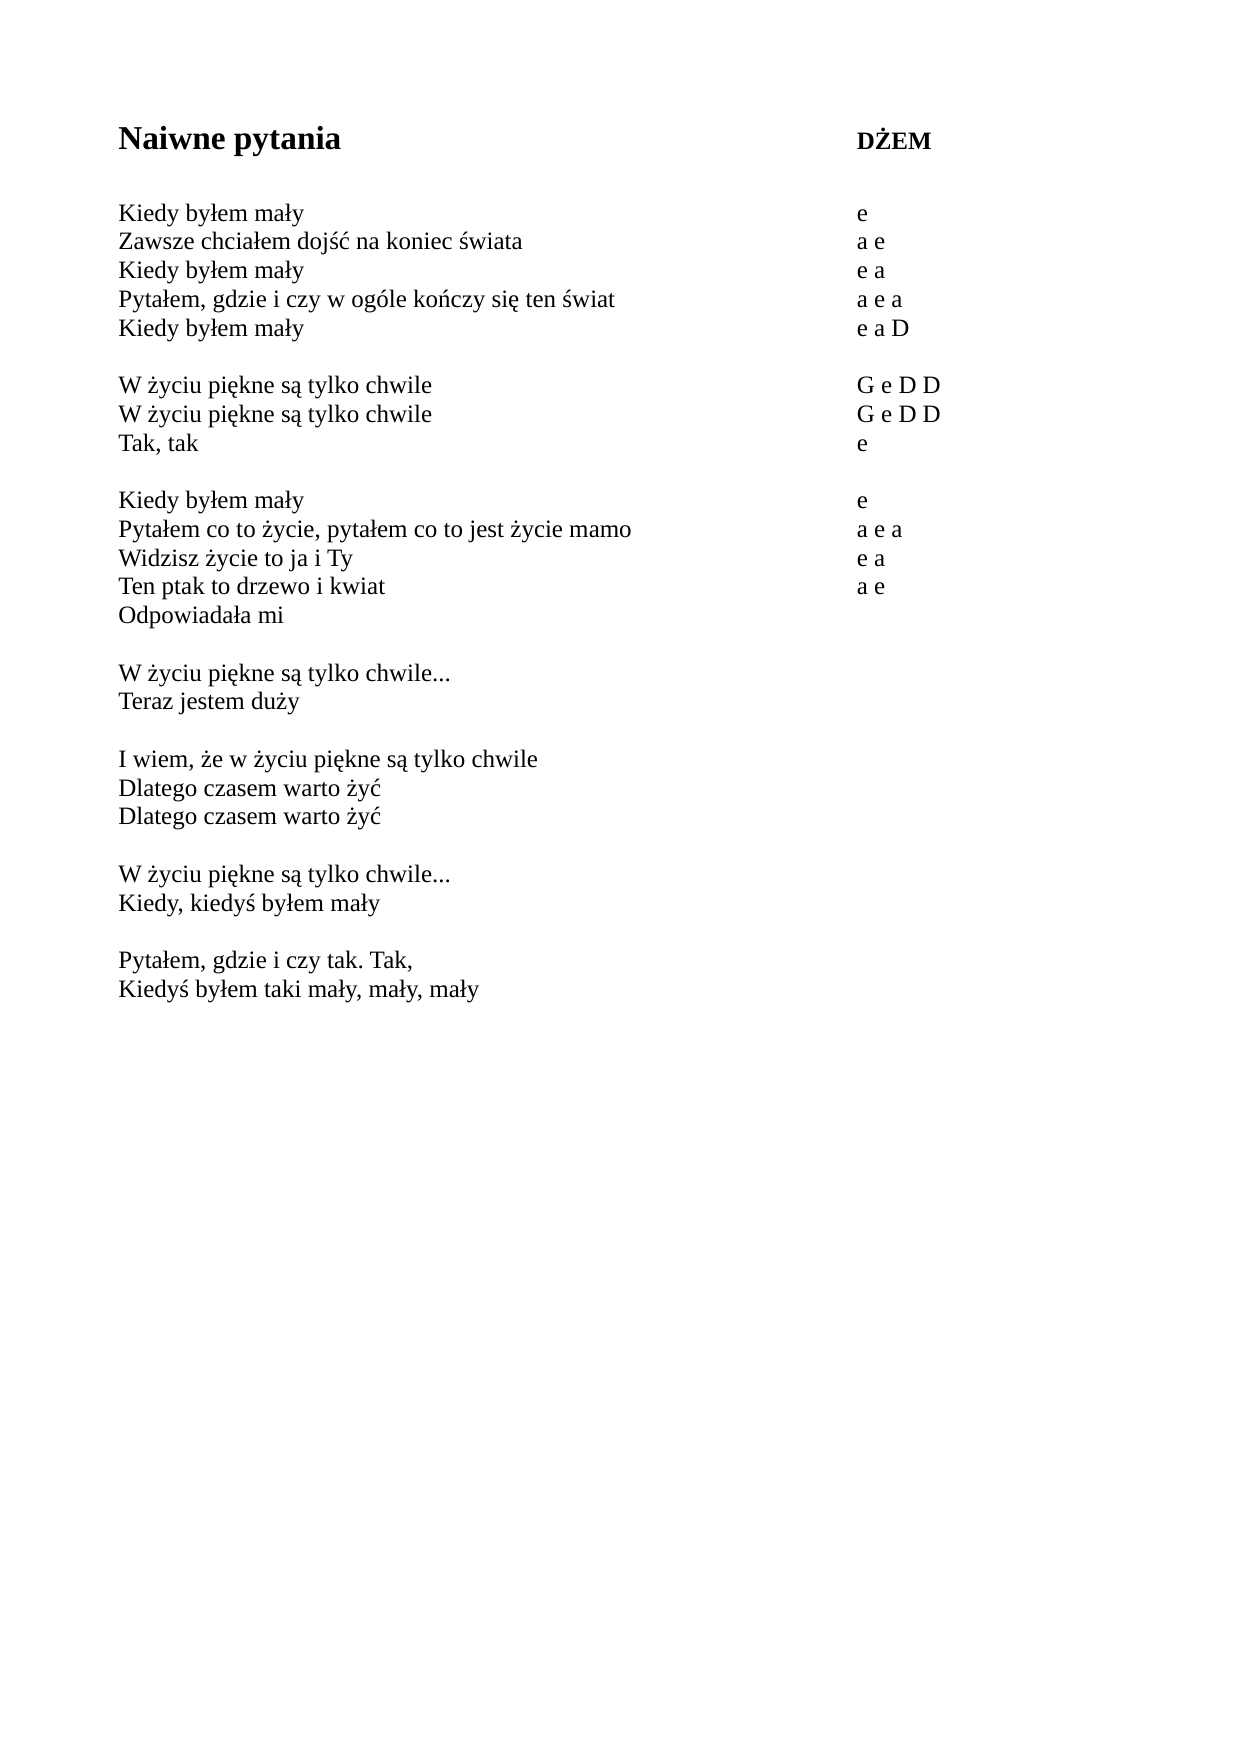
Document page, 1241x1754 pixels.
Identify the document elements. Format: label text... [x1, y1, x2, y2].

text W życiu piękne są tylko chwile... [118, 859, 1122, 888]
text W życiu piękne są tylko chwile... [118, 658, 1122, 686]
text Pytałem, gdzie i czy tak. Tak, [118, 945, 1122, 974]
text Kiedy byłem mały e [118, 198, 1122, 226]
text Dlatego czasem warto żyć [118, 773, 1122, 801]
text Pytałem co to życie, pytałem co to jest życie mamo a e a [118, 514, 1122, 543]
text Ten ptak to drzewo i kwiat a e [118, 571, 1122, 600]
text Kiedy byłem mały e [118, 485, 1122, 514]
text I wiem, że w życiu piękne są tylko chwile [118, 744, 1122, 773]
text W życiu piękne są tylko chwile G e D D [118, 399, 1122, 428]
text Dlatego czasem warto żyć [118, 801, 1122, 830]
text Kiedy byłem mały e a [118, 255, 1122, 284]
text Kiedy, kiedyś byłem mały [118, 888, 1122, 916]
text Pytałem, gdzie i czy w ogóle kończy się ten świat a e a [118, 284, 1122, 313]
text Kiedyś byłem taki mały, mały, mały [118, 974, 1122, 1003]
text W życiu piękne są tylko chwile G e D D [118, 370, 1122, 399]
text Odpowiadała mi [118, 600, 1122, 629]
subtitle Naiwne pytania DŻEM [118, 118, 1122, 156]
text Widzisz życie to ja i Ty e a [118, 543, 1122, 571]
text Kiedy byłem mały e a D [118, 313, 1122, 341]
text Tak, tak e [118, 428, 1122, 456]
text Zawsze chciałem dojść na koniec świata a e [118, 226, 1122, 255]
text Teraz jestem duży [118, 686, 1122, 715]
